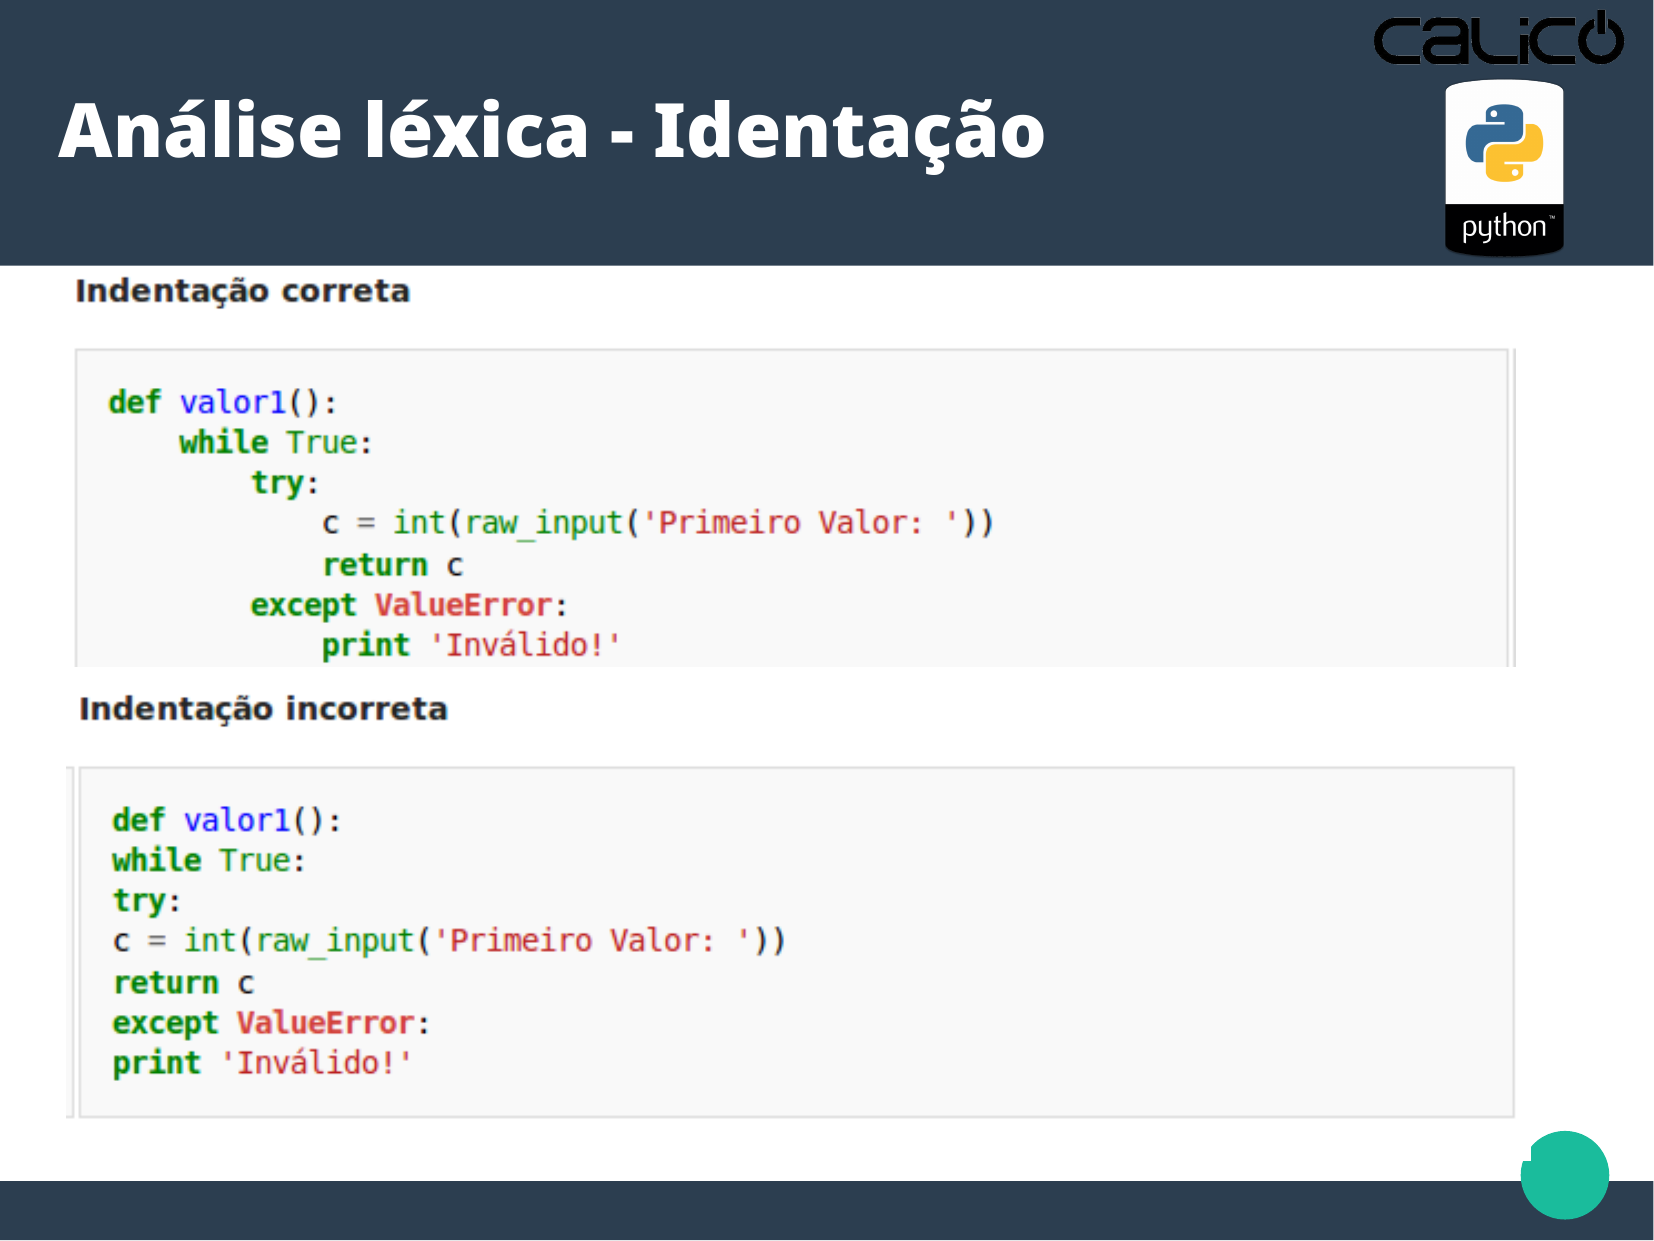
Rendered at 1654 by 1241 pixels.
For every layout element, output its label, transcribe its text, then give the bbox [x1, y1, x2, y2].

title Análise léxica - Identação [59, 56, 1366, 200]
picture [60, 269, 1531, 1161]
picture [1365, 0, 1636, 259]
